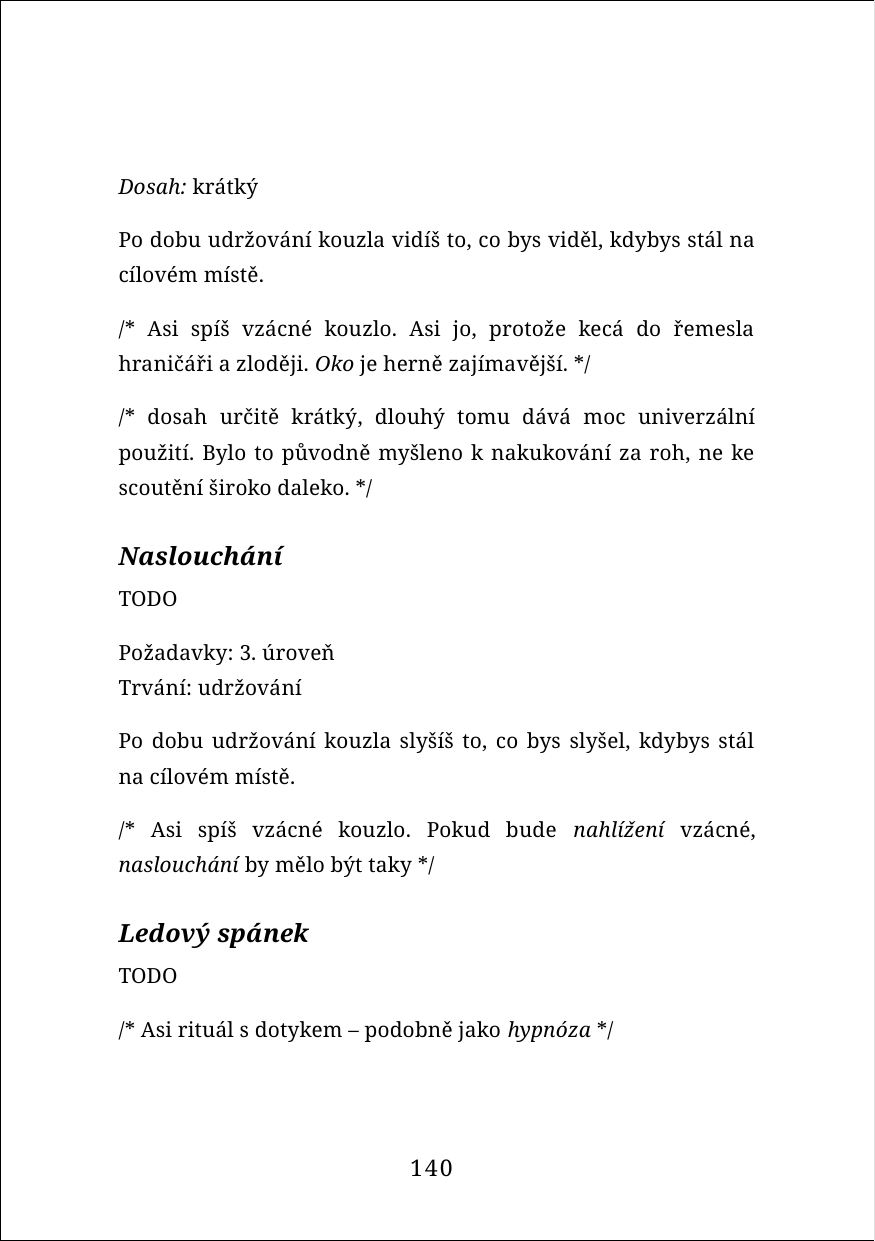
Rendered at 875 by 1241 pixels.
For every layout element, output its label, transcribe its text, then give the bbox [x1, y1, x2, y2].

subtitle Ledový spánek [118, 916, 756, 950]
text TODO [118, 584, 756, 613]
text /* dosah určitě krátký, dlouhý tomu dává moc univerzální použití. Bylo to původně myšleno k nakukování za roh, ne ke scoutění široko daleko. */ [118, 402, 756, 502]
text Požadavky: 3. úroveň Trvání: udržování [118, 638, 756, 702]
text Po dobu udržování kouzla slyšíš to, co bys slyšel, kdybys stál na cílovém místě. [118, 726, 756, 790]
text Po dobu udržování kouzla vidíš to, co bys viděl, kdybys stál na cílovém místě. [118, 225, 756, 289]
text TODO [118, 961, 756, 990]
text Dosah: krátký [118, 172, 756, 200]
subtitle Naslouchání [118, 538, 756, 573]
text /* Asi spíš vzácné kouzlo. Pokud bude nahlížení vzácné, naslouchání by mělo být taky */ [118, 815, 756, 879]
text /* Asi spíš vzácné kouzlo. Asi jo, protože kecá do řemesla hraničáři a zloději. Oko je herně zajímavější. */ [118, 314, 756, 378]
text /* Asi rituál s dotykem – podobně jako hypnóza */ [118, 1015, 756, 1043]
